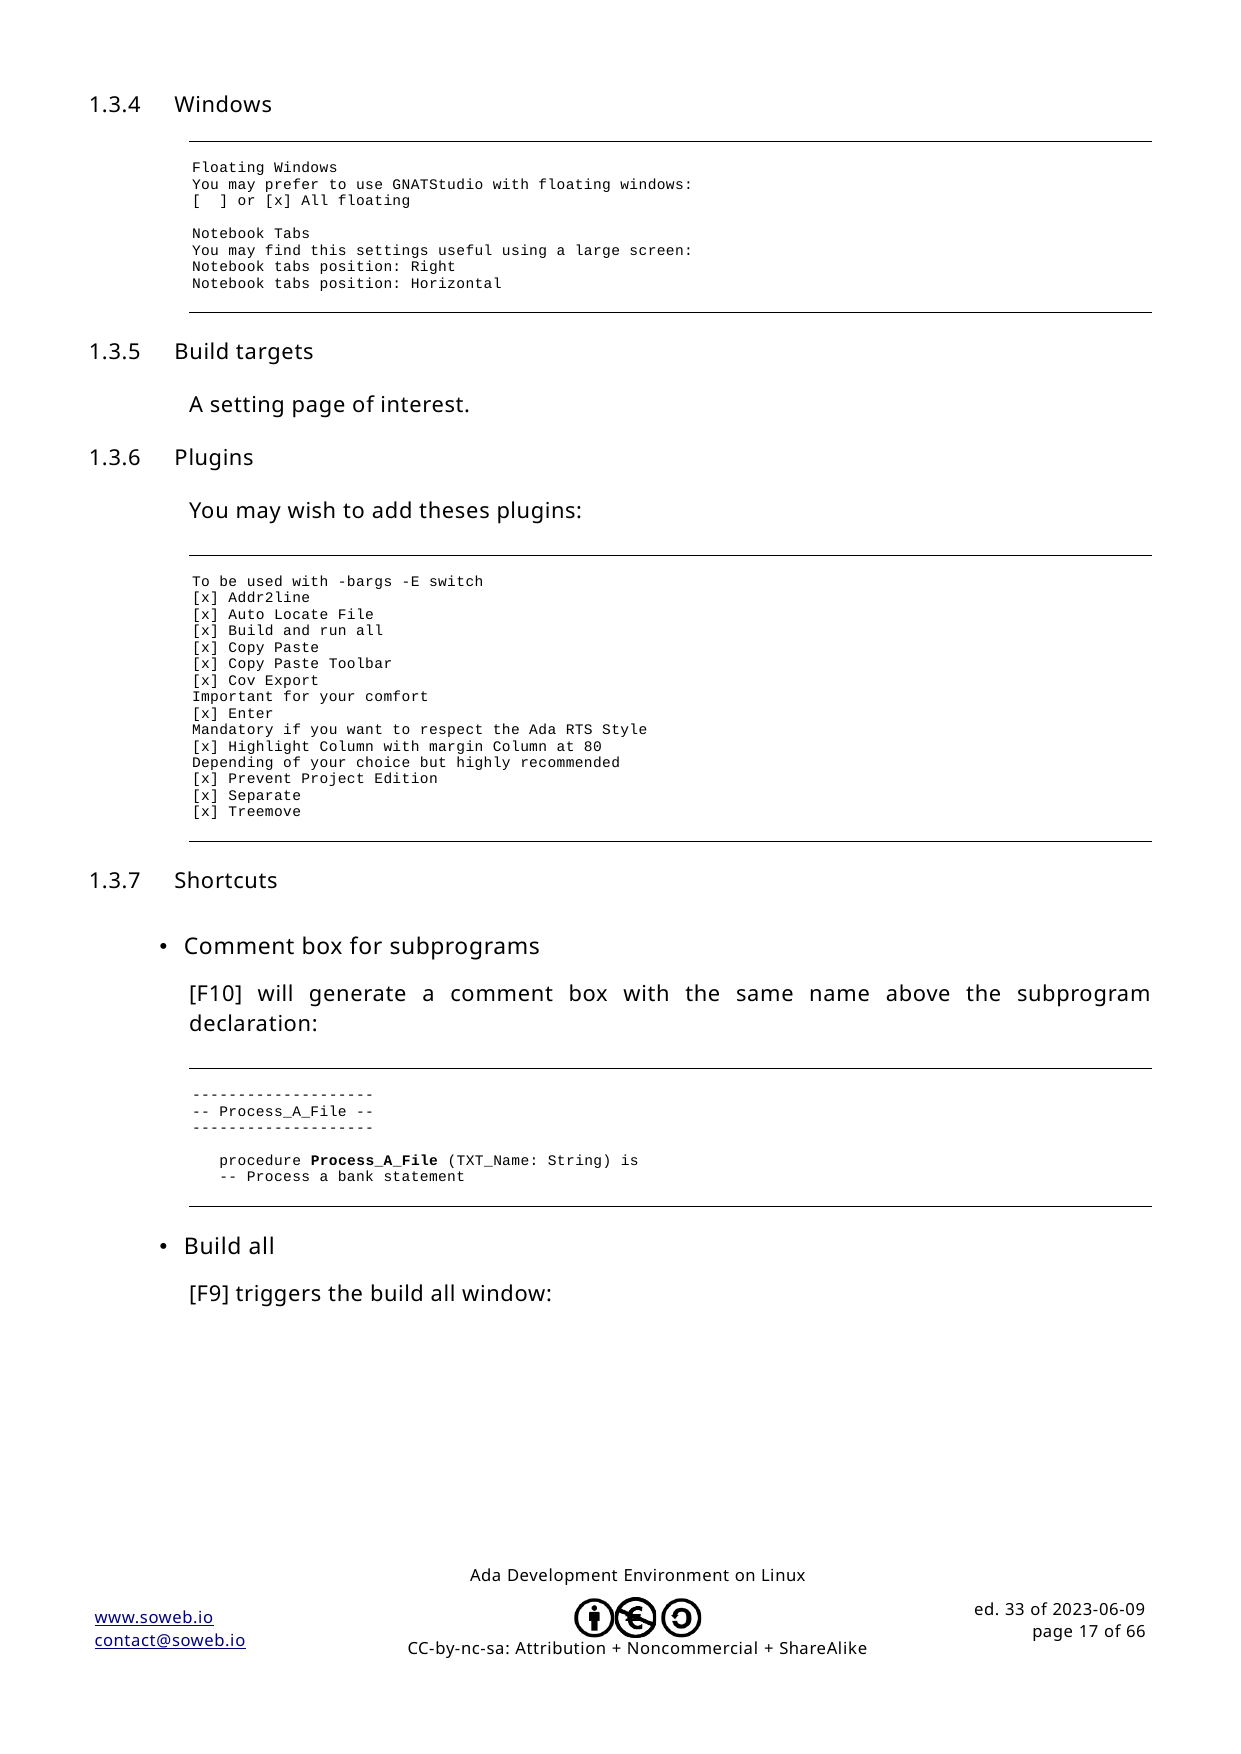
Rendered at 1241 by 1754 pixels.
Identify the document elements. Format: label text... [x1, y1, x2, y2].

list [x] Highlight Column with margin Column at 80 [189, 736, 1152, 752]
list Notebook tabs position: Right [189, 257, 1152, 273]
list You may find this settings useful using a large screen: [189, 240, 1152, 257]
list [x] Addr2line [189, 588, 1152, 604]
list Notebook Tabs [189, 224, 1152, 240]
list You may prefer to use GNATStudio with floating windows: [189, 174, 1152, 191]
subtitle Plugins [88, 442, 1152, 483]
text A setting page of interest. [189, 388, 1152, 418]
list [ ] or [x] All floating [189, 191, 1152, 210]
picture [573, 1597, 657, 1638]
picture [660, 1597, 702, 1638]
list -- Process a bank statement [189, 1167, 1152, 1206]
list [x] Treemove [189, 802, 1152, 841]
list [x] Prevent Project Edition [189, 769, 1152, 785]
list [x] Cov Export [189, 670, 1152, 687]
list Floating Windows [189, 142, 1152, 174]
list [x] Enter [189, 703, 1152, 719]
subtitle Build all [159, 1229, 1152, 1261]
subtitle Comment box for subprograms [159, 929, 1152, 960]
list Mandatory if you want to respect the Ada RTS Style [189, 719, 1152, 736]
list Important for your comfort [189, 687, 1152, 703]
list [x] Copy Paste Toolbar [189, 654, 1152, 670]
list -------------------- procedure Process_A_File (TXT_Name: String) is [189, 1117, 1152, 1167]
list [x] Auto Locate File [189, 604, 1152, 621]
subtitle Build targets [88, 336, 1152, 377]
text You may wish to add theses plugins: [189, 495, 1152, 525]
subtitle Windows [88, 88, 1152, 129]
list -------------------- [189, 1069, 1152, 1101]
list Depending of your choice but highly recommended [189, 752, 1152, 769]
list -- Process_A_File -- [189, 1101, 1152, 1117]
list To be used with -bargs -E switch [189, 556, 1152, 588]
text [F10] will generate a comment box with the same name above the subprogram declaration: [189, 978, 1152, 1038]
list [x] Separate [189, 785, 1152, 802]
list [x] Copy Paste [189, 637, 1152, 654]
subtitle Shortcuts [88, 864, 1152, 905]
list Notebook tabs position: Horizontal [189, 273, 1152, 312]
text [F9] triggers the build all window: [189, 1278, 1152, 1308]
list [x] Build and run all [189, 621, 1152, 637]
